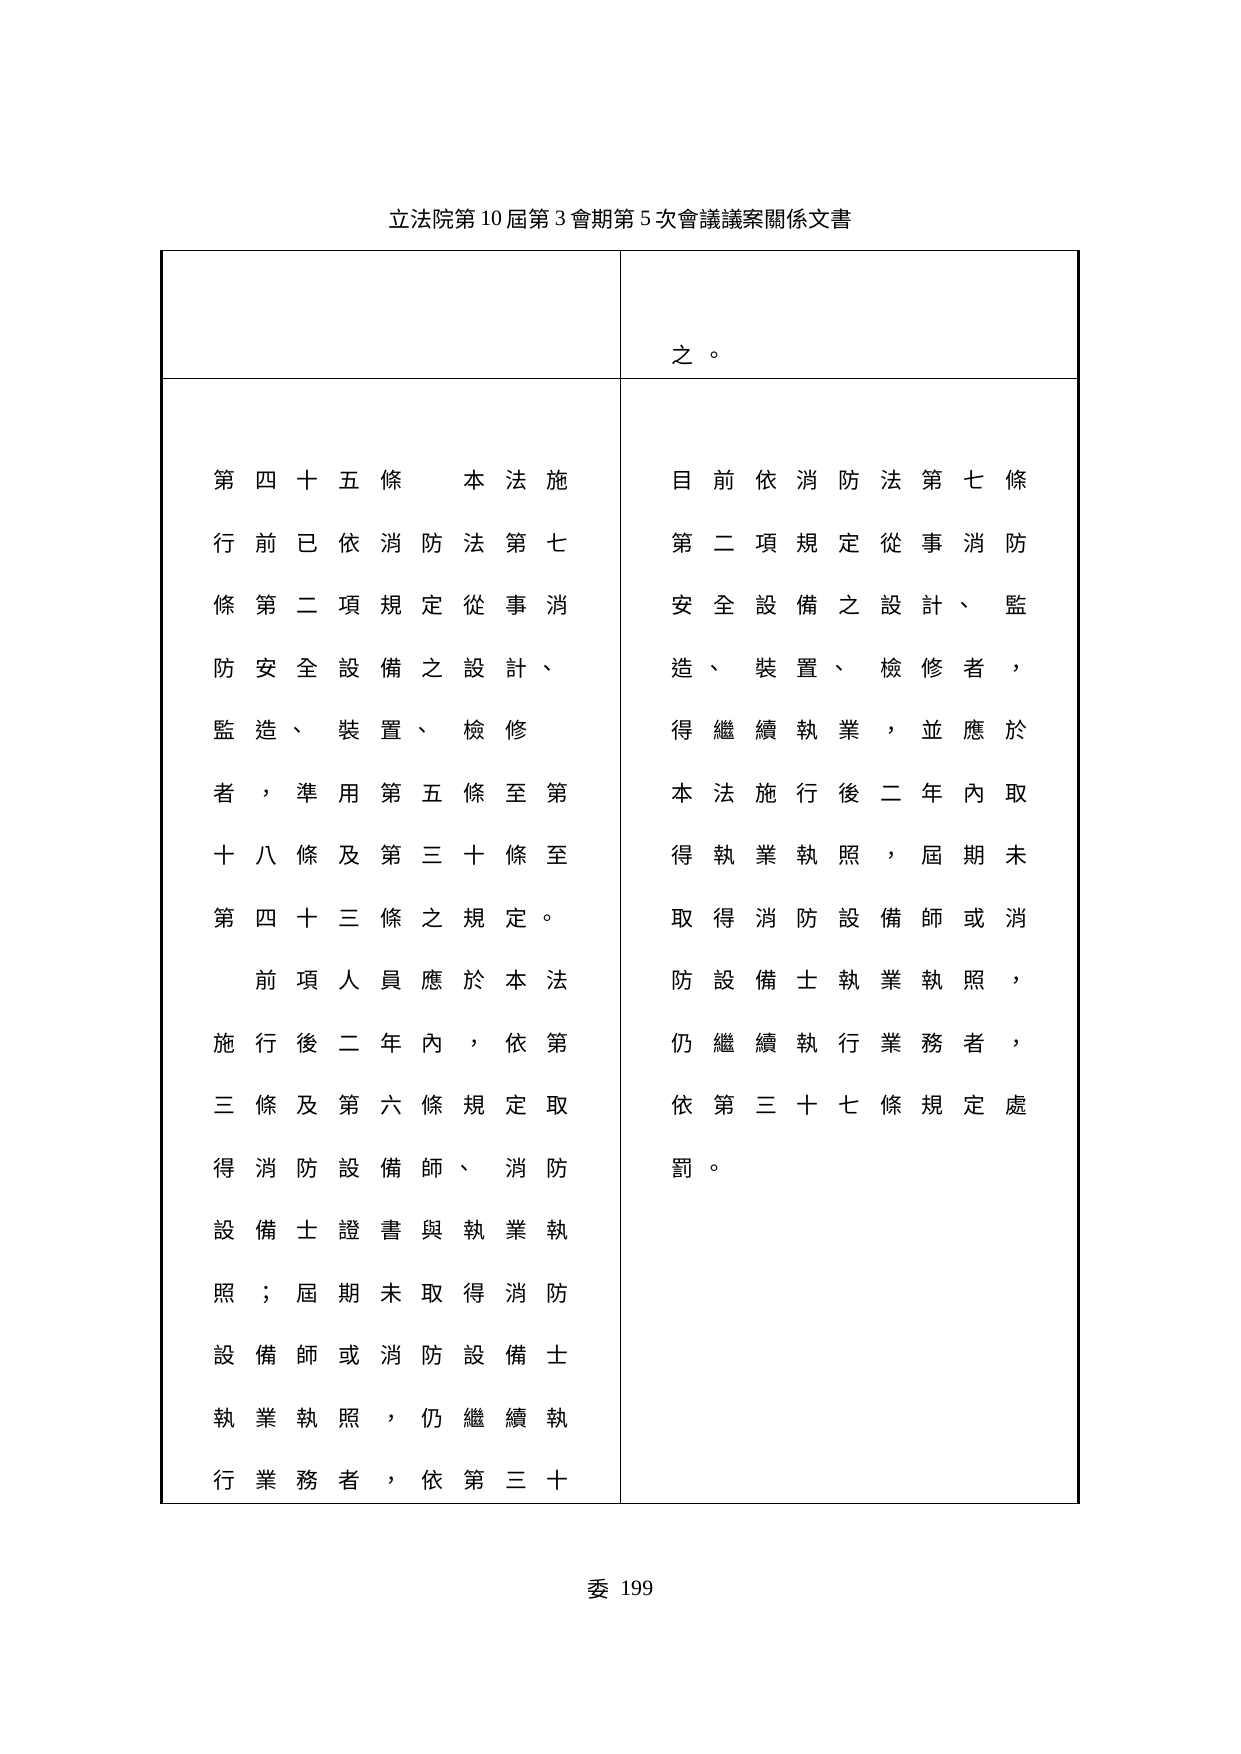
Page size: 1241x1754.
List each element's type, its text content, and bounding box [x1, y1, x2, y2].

table_cell 第四十五條 本法施行前已依消防法第七條第二項規定從事消防安全設備之設計、監造、裝置、檢修者，準用第五條至第十八條及第三十條至第四十三條之規定。 前項人員應於本法施行後二年內，依第三條及第六條規定取得消防設備師、消防設備士證書與執業執照；屆期未取得消防設備師或消防設備士執業執照，仍繼續執行業務者，依第三十 [163, 379, 620, 1503]
table_cell 之。 [621, 251, 1077, 378]
table_cell 目前依消防法第七條第二項規定從事消防安全設備之設計、監造、裝置、檢修者，得繼續執業，並應於本法施行後二年內取得執業執照，屆期未取得消防設備師或消防設備士執業執照，仍繼續執行業務者，依第三十七條規定處罰。 [621, 379, 1077, 1503]
table_cell [163, 251, 620, 378]
